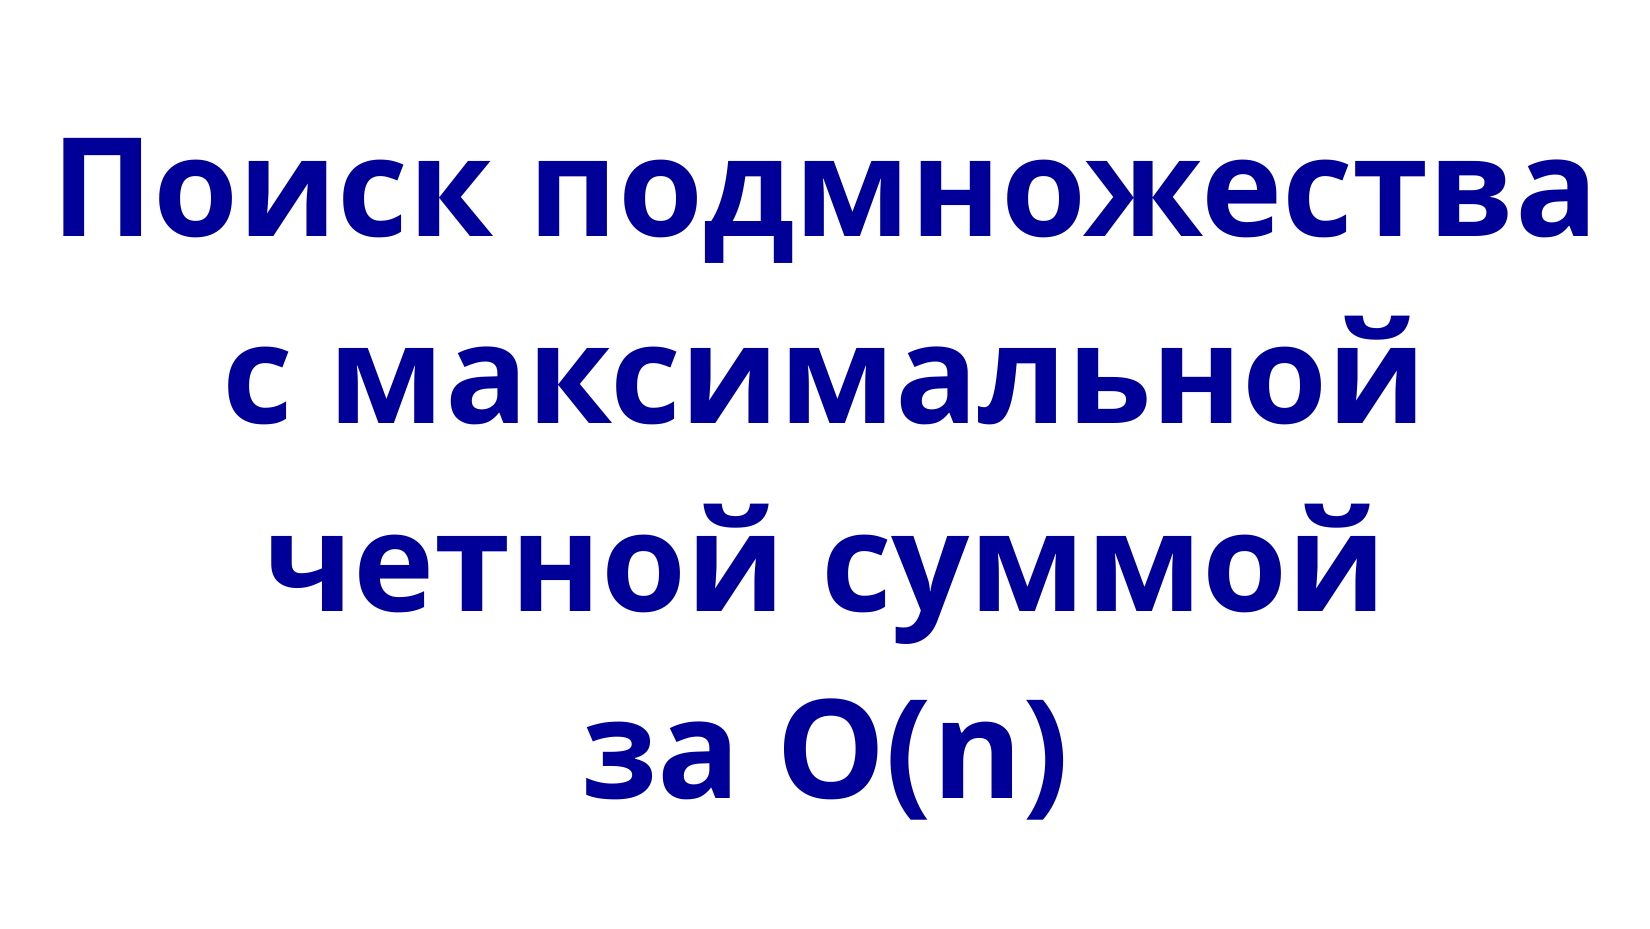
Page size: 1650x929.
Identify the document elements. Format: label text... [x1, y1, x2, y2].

subtitle Поиск подмножества с максимальной четной суммой за O(n) [0, 0, 1650, 929]
